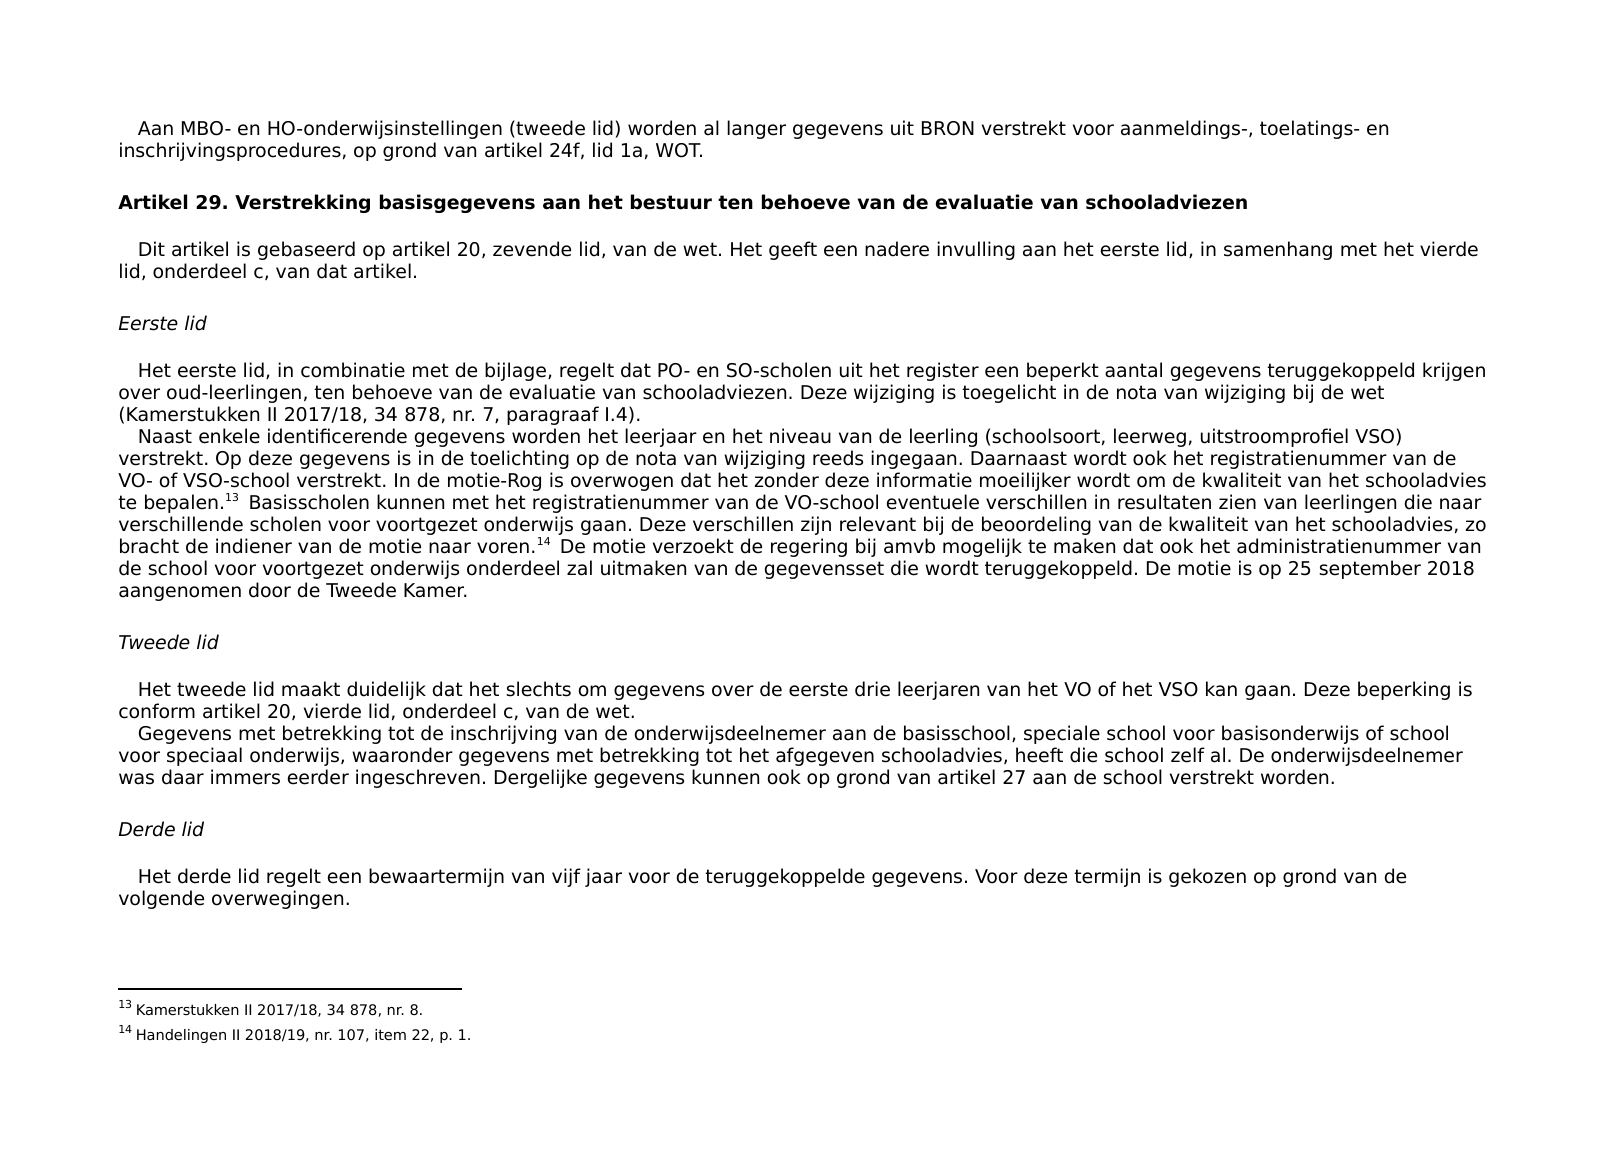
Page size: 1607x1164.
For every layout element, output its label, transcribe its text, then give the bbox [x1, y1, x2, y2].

text Dit artikel is gebaseerd op artikel 20, zevende lid, van de wet. Het geeft een nadere invulling aan het eerste lid, in samenhang met het vierde lid, onderdeel c, van dat artikel. [118, 239, 1488, 283]
text Het eerste lid, in combinatie met de bijlage, regelt dat PO- en SO-scholen uit het register een beperkt aantal gegevens teruggekoppeld krijgen over oud-leerlingen, ten behoeve van de evaluatie van schooladviezen. Deze wijziging is toegelicht in de nota van wijziging bij de wet (Kamerstukken II 2017/18, 34 878, nr. 7, paragraaf I.4). [118, 360, 1488, 426]
text Gegevens met betrekking tot de inschrijving van de onderwijsdeelnemer aan de basisschool, speciale school voor basisonderwijs of school voor speciaal onderwijs, waaronder gegevens met betrekking tot het afgegeven schooladvies, heeft die school zelf al. De onderwijsdeelnemer was daar immers eerder ingeschreven. Dergelijke gegevens kunnen ook op grond van artikel 27 aan de school verstrekt worden. [118, 723, 1488, 789]
text Het derde lid regelt een bewaartermijn van vijf jaar voor de teruggekoppelde gegevens. Voor deze termijn is gekozen op grond van de volgende overwegingen. [118, 866, 1488, 909]
text Kamerstukken II 2017/18, 34 878, nr. 8. [118, 998, 1488, 1020]
subtitle Tweede lid [118, 632, 1488, 654]
subtitle Eerste lid [118, 313, 1488, 335]
text Aan MBO- en HO-onderwijsinstellingen (tweede lid) worden al langer gegevens uit BRON verstrekt voor aanmeldings-, toelatings- en inschrijvingsprocedures, op grond van artikel 24f, lid 1a, WOT. [118, 118, 1488, 162]
text Handelingen II 2018/19, nr. 107, item 22, p. 1. [118, 1023, 1488, 1045]
text Naast enkele identificerende gegevens worden het leerjaar en het niveau van de leerling (schoolsoort, leerweg, uitstroomprofiel VSO) verstrekt. Op deze gegevens is in de toelichting op de nota van wijziging reeds ingegaan. Daarnaast wordt ook het registratienummer van de VO- of VSO-school verstrekt. In de motie-Rog is overwogen dat het zonder deze informatie moeilijker wordt om de kwaliteit van het schooladvies te bepalen. Basisscholen kunnen met het registratienummer van de VO-school eventuele verschillen in resultaten zien van leerlingen die naar verschillende scholen voor voortgezet onderwijs gaan. Deze verschillen zijn relevant bij de beoordeling van de kwaliteit van het schooladvies, zo bracht de indiener van de motie naar voren. De motie verzoekt de regering bij amvb mogelijk te maken dat ook het administratienummer van de school voor voortgezet onderwijs onderdeel zal uitmaken van de gegevensset die wordt teruggekoppeld. De motie is op 25 september 2018 aangenomen door de Tweede Kamer. [118, 426, 1488, 602]
subtitle Derde lid [118, 819, 1488, 841]
text Het tweede lid maakt duidelijk dat het slechts om gegevens over de eerste drie leerjaren van het VO of het VSO kan gaan. Deze beperking is conform artikel 20, vierde lid, onderdeel c, van de wet. [118, 679, 1488, 723]
subtitle Artikel 29. Verstrekking basisgegevens aan het bestuur ten behoeve van de evaluatie van schooladviezen [118, 192, 1488, 214]
